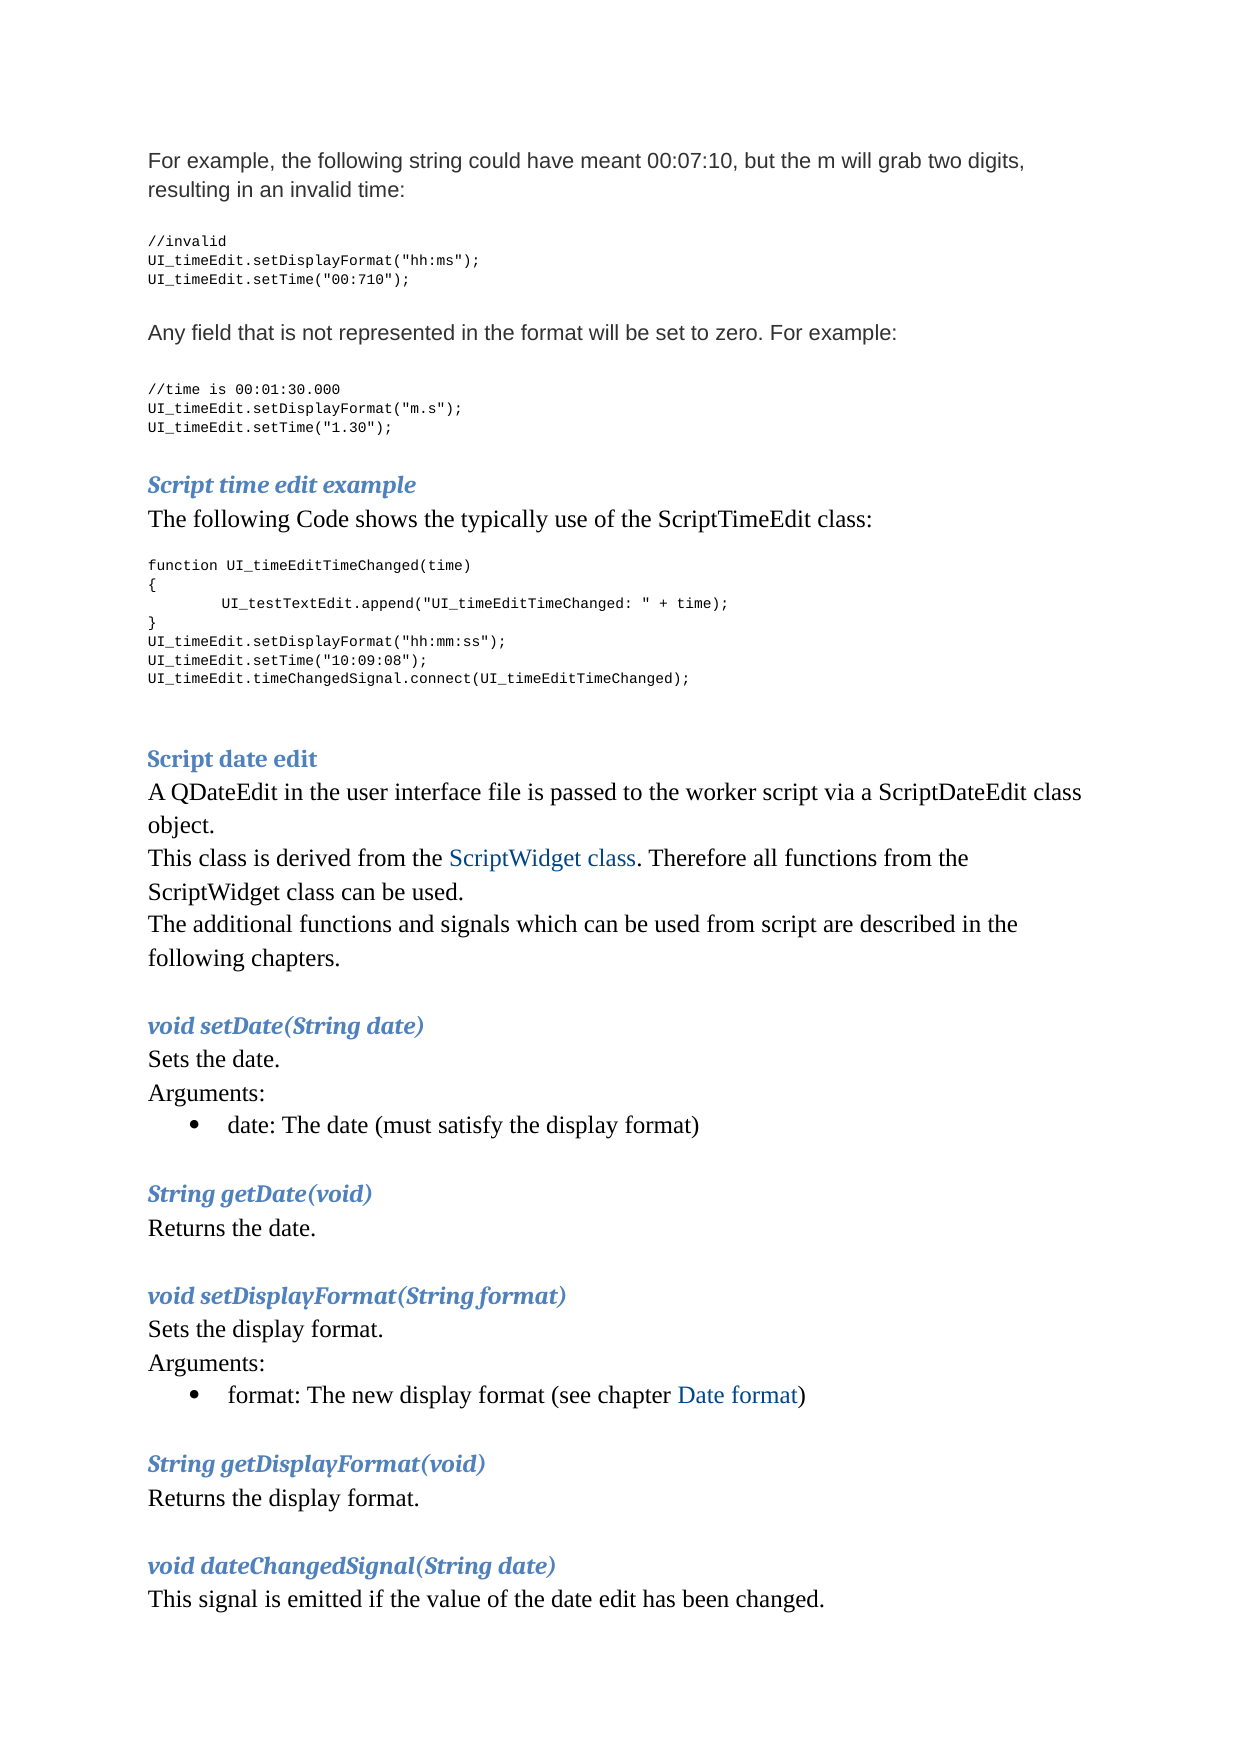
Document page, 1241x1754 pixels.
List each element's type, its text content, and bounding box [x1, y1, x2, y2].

text UI_testTextEdit.append("UI_timeEditTimeChanged: " + time); [148, 596, 1093, 612]
subtitle void setDisplayFormat(String format) [148, 1282, 1093, 1310]
text This signal is emitted if the value of the date edit has been changed. [148, 1584, 1093, 1613]
text A QDateEdit in the user interface file is passed to the worker script via a ScriptDateEdit class object. [148, 777, 1093, 839]
subtitle String getDate(void) [148, 1179, 1093, 1208]
text Any field that is not represented in the format will be set to zero. For example: [148, 320, 1093, 346]
text Arguments: [148, 1348, 1093, 1376]
text UI_timeEdit.setDisplayFormat("hh:mm:ss"); [148, 634, 1093, 650]
list format: The new display format (see chapter Date format) [190, 1381, 1093, 1409]
subtitle void dateChangedSignal(String date) [148, 1552, 1093, 1580]
text Sets the date. [148, 1044, 1093, 1073]
text The additional functions and signals which can be used from script are described in the following chapters. [148, 909, 1093, 971]
list date: The date (must satisfy the display format) [190, 1111, 1093, 1139]
text UI_timeEdit.setTime("1.30"); [148, 420, 1093, 437]
text Arguments: [148, 1078, 1093, 1106]
subtitle Script date edit [148, 744, 1093, 773]
text This class is derived from the ScriptWidget class. Therefore all functions from the ScriptWidget class can be used. [148, 843, 1093, 905]
text UI_timeEdit.setTime("10:09:08"); [148, 653, 1093, 669]
text UI_timeEdit.setDisplayFormat("hh:ms"); [148, 253, 1093, 270]
text //invalid [148, 234, 1093, 251]
text UI_timeEdit.setTime("00:710"); [148, 272, 1093, 289]
text Returns the display format. [148, 1483, 1093, 1511]
text //time is 00:01:30.000 [148, 382, 1093, 399]
text The following Code shows the typically use of the ScriptTimeEdit class: [148, 504, 1093, 533]
text Returns the date. [148, 1213, 1093, 1241]
subtitle Script time edit example [148, 471, 1093, 500]
subtitle void setDate(String date) [148, 1012, 1093, 1040]
subtitle String getDisplayFormat(void) [148, 1449, 1093, 1478]
text UI_timeEdit.setDisplayFormat("m.s"); [148, 401, 1093, 418]
text Sets the display format. [148, 1314, 1093, 1343]
text } [148, 615, 1093, 631]
text function UI_timeEditTimeChanged(time) [148, 558, 1093, 574]
text UI_timeEdit.timeChangedSignal.connect(UI_timeEditTimeChanged); [148, 672, 1093, 688]
text For example, the following string could have meant 00:07:10, but the m will grab two digits, resulting in an invalid time: [148, 148, 1093, 202]
text { [148, 577, 1093, 593]
